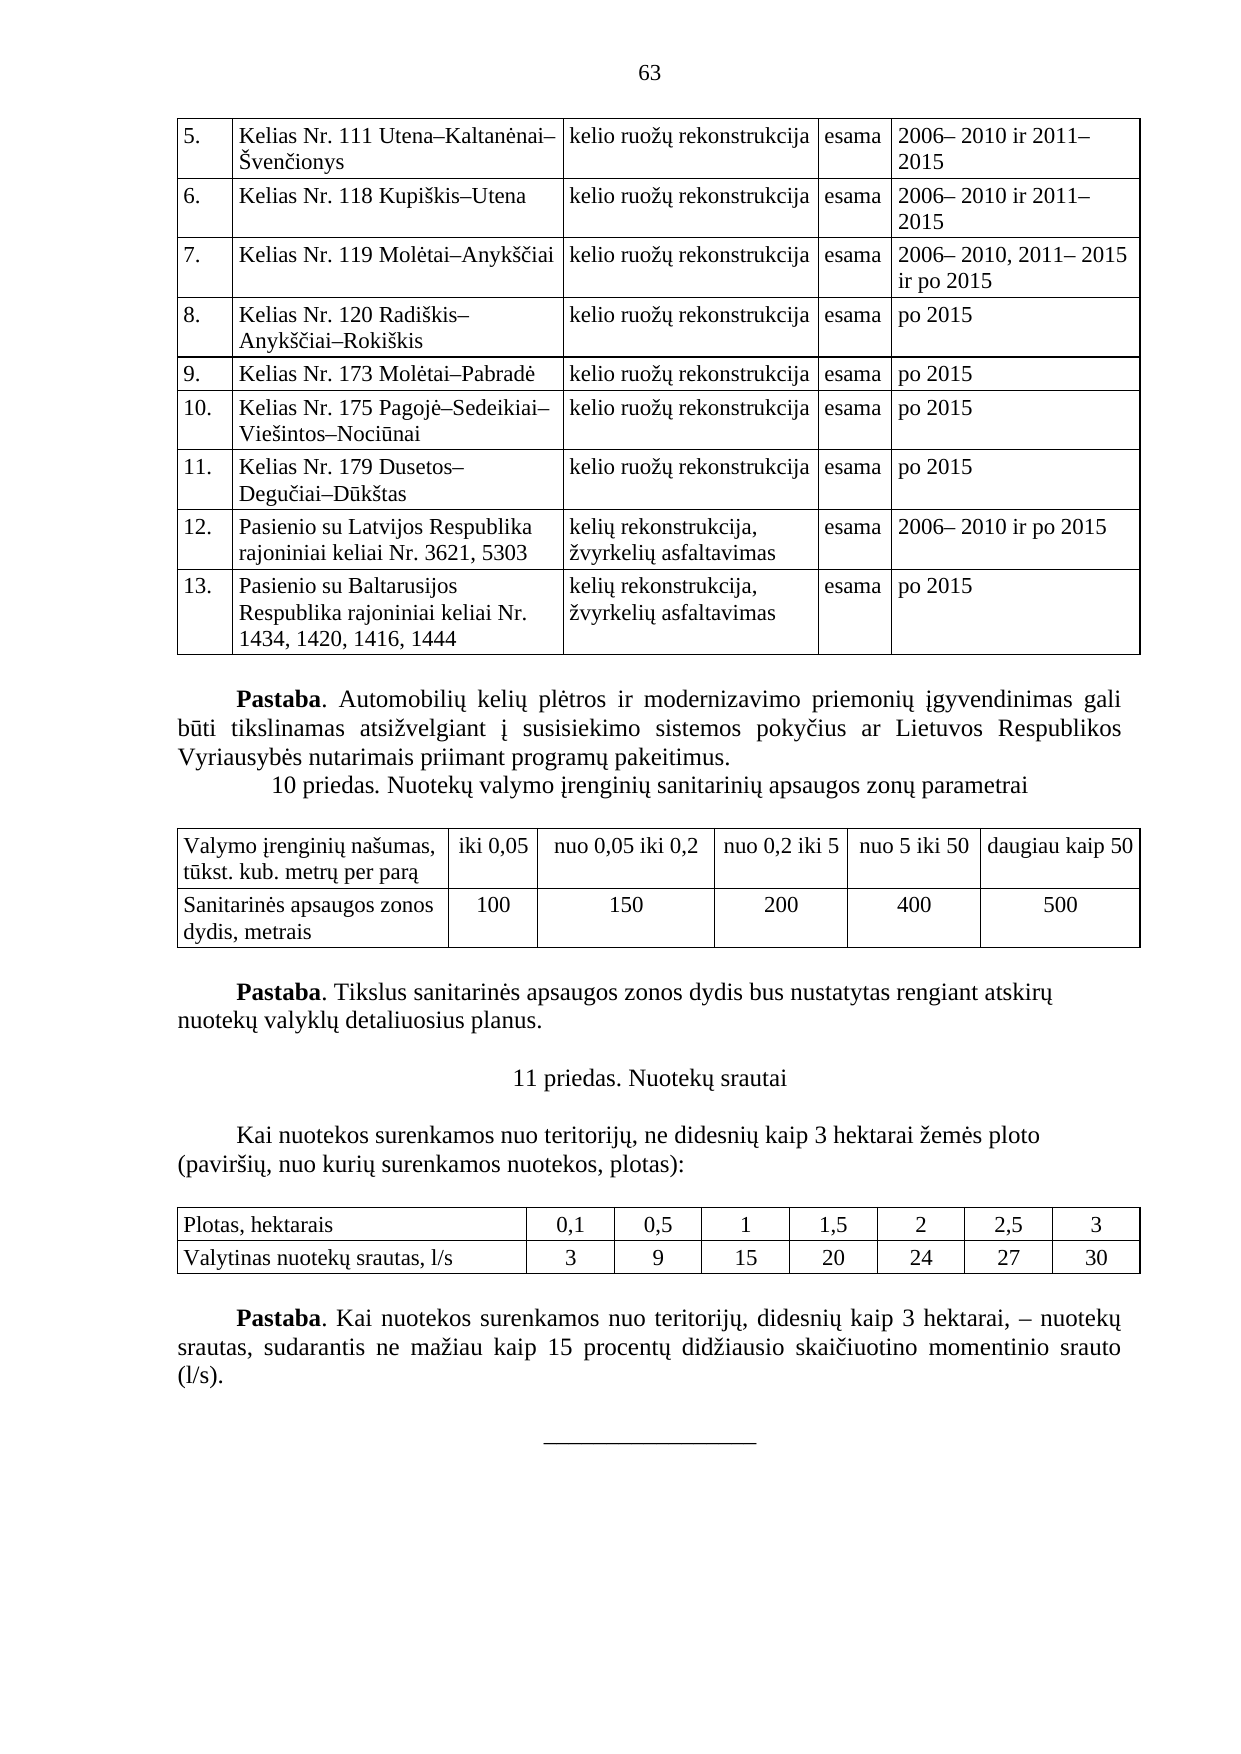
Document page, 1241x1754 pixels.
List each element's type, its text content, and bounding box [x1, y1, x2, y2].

table_cell esama [819, 358, 891, 390]
table_cell kelio ruožų rekonstrukcija [564, 358, 818, 390]
table_cell Kelias Nr. 173 Molėtai–Pabradė [233, 358, 563, 390]
table_header 3 [1053, 1208, 1139, 1240]
table_cell Kelias Nr. 111 Utena–Kaltanėnai–Švenčionys [233, 119, 563, 178]
table_cell 2006– 2010 ir 2011– 2015 [892, 119, 1139, 178]
text 11 priedas. Nuotekų srautai [177, 1063, 1122, 1092]
table_cell 13. [178, 570, 232, 654]
table_cell kelių rekonstrukcija, žvyrkelių asfaltavimas [564, 570, 818, 654]
table_cell 30 [1053, 1241, 1139, 1273]
text _________________ [177, 1418, 1122, 1447]
table_cell 2006– 2010 ir 2011– 2015 [892, 179, 1139, 237]
table_cell esama [819, 238, 891, 297]
table_cell 20 [790, 1241, 877, 1273]
table_cell po 2015 [892, 570, 1139, 654]
table_cell 6. [178, 179, 232, 237]
table_cell po 2015 [892, 358, 1139, 390]
table_header 0,5 [615, 1208, 701, 1240]
text Pastaba. Kai nuotekos surenkamos nuo teritorijų, didesnių kaip 3 hektarai, – nuotekų srautas, sudarantis ne mažiau kaip 15 procentų didžiausio skaičiuotino momentinio srauto (l/s). [177, 1303, 1122, 1389]
table_cell Pasienio su Latvijos Respublika rajoniniai keliai Nr. 3621, 5303 [233, 510, 563, 568]
table_cell po 2015 [892, 298, 1139, 356]
text Pastaba. Automobilių kelių plėtros ir modernizavimo priemonių įgyvendinimas gali būti tikslinamas atsižvelgiant į susisiekimo sistemos pokyčius ar Lietuvos Respublikos Vyriausybės nutarimais priimant programų pakeitimus. [177, 684, 1122, 770]
table_header 2,5 [965, 1208, 1052, 1240]
table_cell kelio ruožų rekonstrukcija [564, 450, 818, 509]
table_cell esama [819, 510, 891, 568]
table_cell Kelias Nr. 120 Radiškis–Anykščiai–Rokiškis [233, 298, 563, 356]
text Kai nuotekos surenkamos nuo teritorijų, ne didesnių kaip 3 hektarai žemės ploto (paviršių, nuo kurių surenkamos nuotekos, plotas): [177, 1121, 1122, 1178]
table_cell esama [819, 179, 891, 237]
table_cell 12. [178, 510, 232, 568]
table_cell esama [819, 298, 891, 356]
table_header iki 0,05 [449, 829, 537, 887]
table_header Valymo įrenginių našumas, tūkst. kub. metrų per parą [178, 829, 448, 887]
table_header nuo 0,2 iki 5 [715, 829, 847, 887]
table_cell po 2015 [892, 450, 1139, 509]
table_cell 5. [178, 119, 232, 178]
table_cell 500 [981, 889, 1139, 947]
table_cell Kelias Nr. 175 Pagojė–Sedeikiai–Viešintos–Nociūnai [233, 391, 563, 449]
table_cell Kelias Nr. 179 Dusetos–Degučiai–Dūkštas [233, 450, 563, 509]
table_cell Valytinas nuotekų srautas, l/s [178, 1241, 526, 1273]
table_cell 9. [178, 358, 232, 390]
table_header 1 [702, 1208, 789, 1240]
table_cell 10. [178, 391, 232, 449]
table_cell 2006– 2010 ir po 2015 [892, 510, 1139, 568]
table_cell 150 [538, 889, 714, 947]
table_cell 3 [527, 1241, 614, 1273]
text 10 priedas. Nuotekų valymo įrenginių sanitarinių apsaugos zonų parametrai [177, 770, 1122, 799]
table_cell 7. [178, 238, 232, 297]
table_cell 8. [178, 298, 232, 356]
table_cell po 2015 [892, 391, 1139, 449]
table_cell kelio ruožų rekonstrukcija [564, 238, 818, 297]
table_cell 9 [615, 1241, 701, 1273]
table_cell kelių rekonstrukcija, žvyrkelių asfaltavimas [564, 510, 818, 568]
table_cell kelio ruožų rekonstrukcija [564, 119, 818, 178]
table_cell esama [819, 450, 891, 509]
table_cell 15 [702, 1241, 789, 1273]
table_cell Sanitarinės apsaugos zonos dydis, metrais [178, 889, 448, 947]
table_cell esama [819, 119, 891, 178]
table_cell 24 [878, 1241, 964, 1273]
table_header 2 [878, 1208, 964, 1240]
table_header 0,1 [527, 1208, 614, 1240]
table_cell kelio ruožų rekonstrukcija [564, 298, 818, 356]
table_header Plotas, hektarais [178, 1208, 526, 1240]
table_cell esama [819, 391, 891, 449]
table_header nuo 0,05 iki 0,2 [538, 829, 714, 887]
table_cell Kelias Nr. 118 Kupiškis–Utena [233, 179, 563, 237]
table_header daugiau kaip 50 [981, 829, 1139, 887]
table_header nuo 5 iki 50 [848, 829, 980, 887]
table_cell 27 [965, 1241, 1052, 1273]
table_cell 2006– 2010, 2011– 2015 ir po 2015 [892, 238, 1139, 297]
table_cell Kelias Nr. 119 Molėtai–Anykščiai [233, 238, 563, 297]
table_cell 200 [715, 889, 847, 947]
table_cell 100 [449, 889, 537, 947]
table_cell 11. [178, 450, 232, 509]
table_cell Pasienio su Baltarusijos Respublika rajoniniai keliai Nr. 1434, 1420, 1416, 1444 [233, 570, 563, 654]
table_cell esama [819, 570, 891, 654]
text Pastaba. Tikslus sanitarinės apsaugos zonos dydis bus nustatytas rengiant atskirų nuotekų valyklų detaliuosius planus. [177, 977, 1122, 1034]
table_cell kelio ruožų rekonstrukcija [564, 179, 818, 237]
table_cell kelio ruožų rekonstrukcija [564, 391, 818, 449]
table_header 1,5 [790, 1208, 877, 1240]
table_cell 400 [848, 889, 980, 947]
